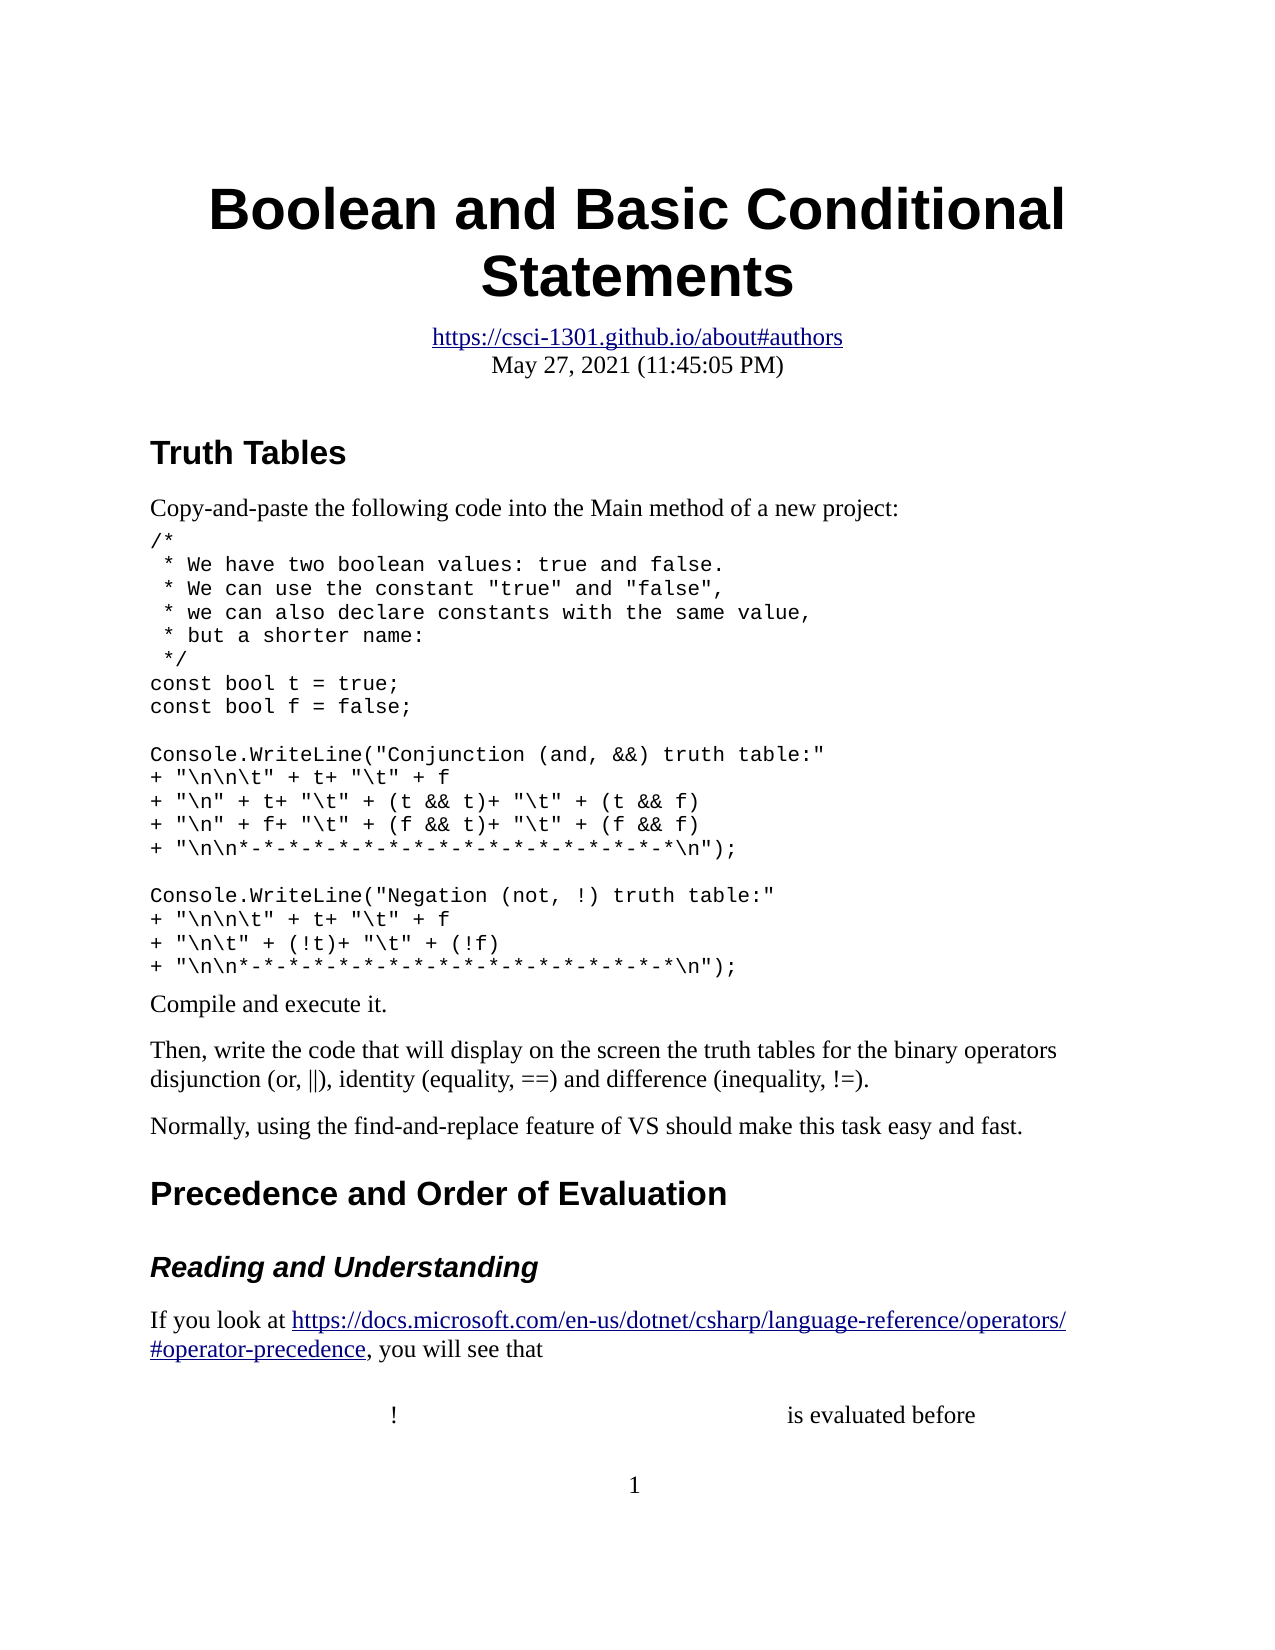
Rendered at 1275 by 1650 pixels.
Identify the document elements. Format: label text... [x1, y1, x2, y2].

table_header [150, 1371, 637, 1400]
table_header [638, 1371, 1125, 1400]
text */ [150, 649, 1125, 673]
text /* [150, 531, 1125, 554]
text Then, write the code that will display on the screen the truth tables for the binary operators disjunction (or, ||), identity (equality, ==) and difference (inequality, !=). [150, 1036, 1125, 1093]
table_cell is evaluated before [638, 1400, 1125, 1429]
text * we can also declare constants with the same value, [150, 602, 1125, 625]
text + "\n\n*-*-*-*-*-*-*-*-*-*-*-*-*-*-*-*-*-*\n"); [150, 956, 1125, 980]
text Console.WriteLine("Conjunction (and, &&) truth table:" [150, 743, 1125, 767]
subtitle Precedence and Order of Evaluation [150, 1174, 1125, 1212]
text If you look at https://docs.microsoft.com/en-us/dotnet/csharp/language-reference/operators/#operator-precedence, you will see that [150, 1305, 1125, 1362]
text const bool t = true; [150, 673, 1125, 696]
title Boolean and Basic Conditional Statements [150, 175, 1125, 309]
text + "\n\t" + (!t)+ "\t" + (!f) [150, 933, 1125, 956]
text const bool f = false; [150, 696, 1125, 720]
text * We can use the constant "true" and "false", [150, 578, 1125, 602]
text https://csci-1301.github.io/about#authors [150, 322, 1125, 350]
subtitle Reading and Understanding [150, 1250, 1125, 1283]
text Console.WriteLine("Negation (not, !) truth table:" [150, 885, 1125, 909]
text * but a shorter name: [150, 625, 1125, 649]
text + "\n\n\t" + t+ "\t" + f [150, 909, 1125, 933]
text + "\n\n\t" + t+ "\t" + f [150, 767, 1125, 791]
subtitle Truth Tables [150, 433, 1125, 472]
table_cell ! [150, 1400, 637, 1429]
text * We have two boolean values: true and false. [150, 554, 1125, 578]
text + "\n" + f+ "\t" + (f && t)+ "\t" + (f && f) [150, 814, 1125, 838]
text Compile and execute it. [150, 989, 1125, 1018]
text + "\n" + t+ "\t" + (t && t)+ "\t" + (t && f) [150, 791, 1125, 814]
text + "\n\n*-*-*-*-*-*-*-*-*-*-*-*-*-*-*-*-*-*\n"); [150, 838, 1125, 862]
text Normally, using the find-and-replace feature of VS should make this task easy and fast. [150, 1111, 1125, 1140]
text May 27, 2021 (11:45:05 PM) [150, 350, 1125, 379]
text Copy-and-paste the following code into the Main method of a new project: [150, 493, 1125, 522]
